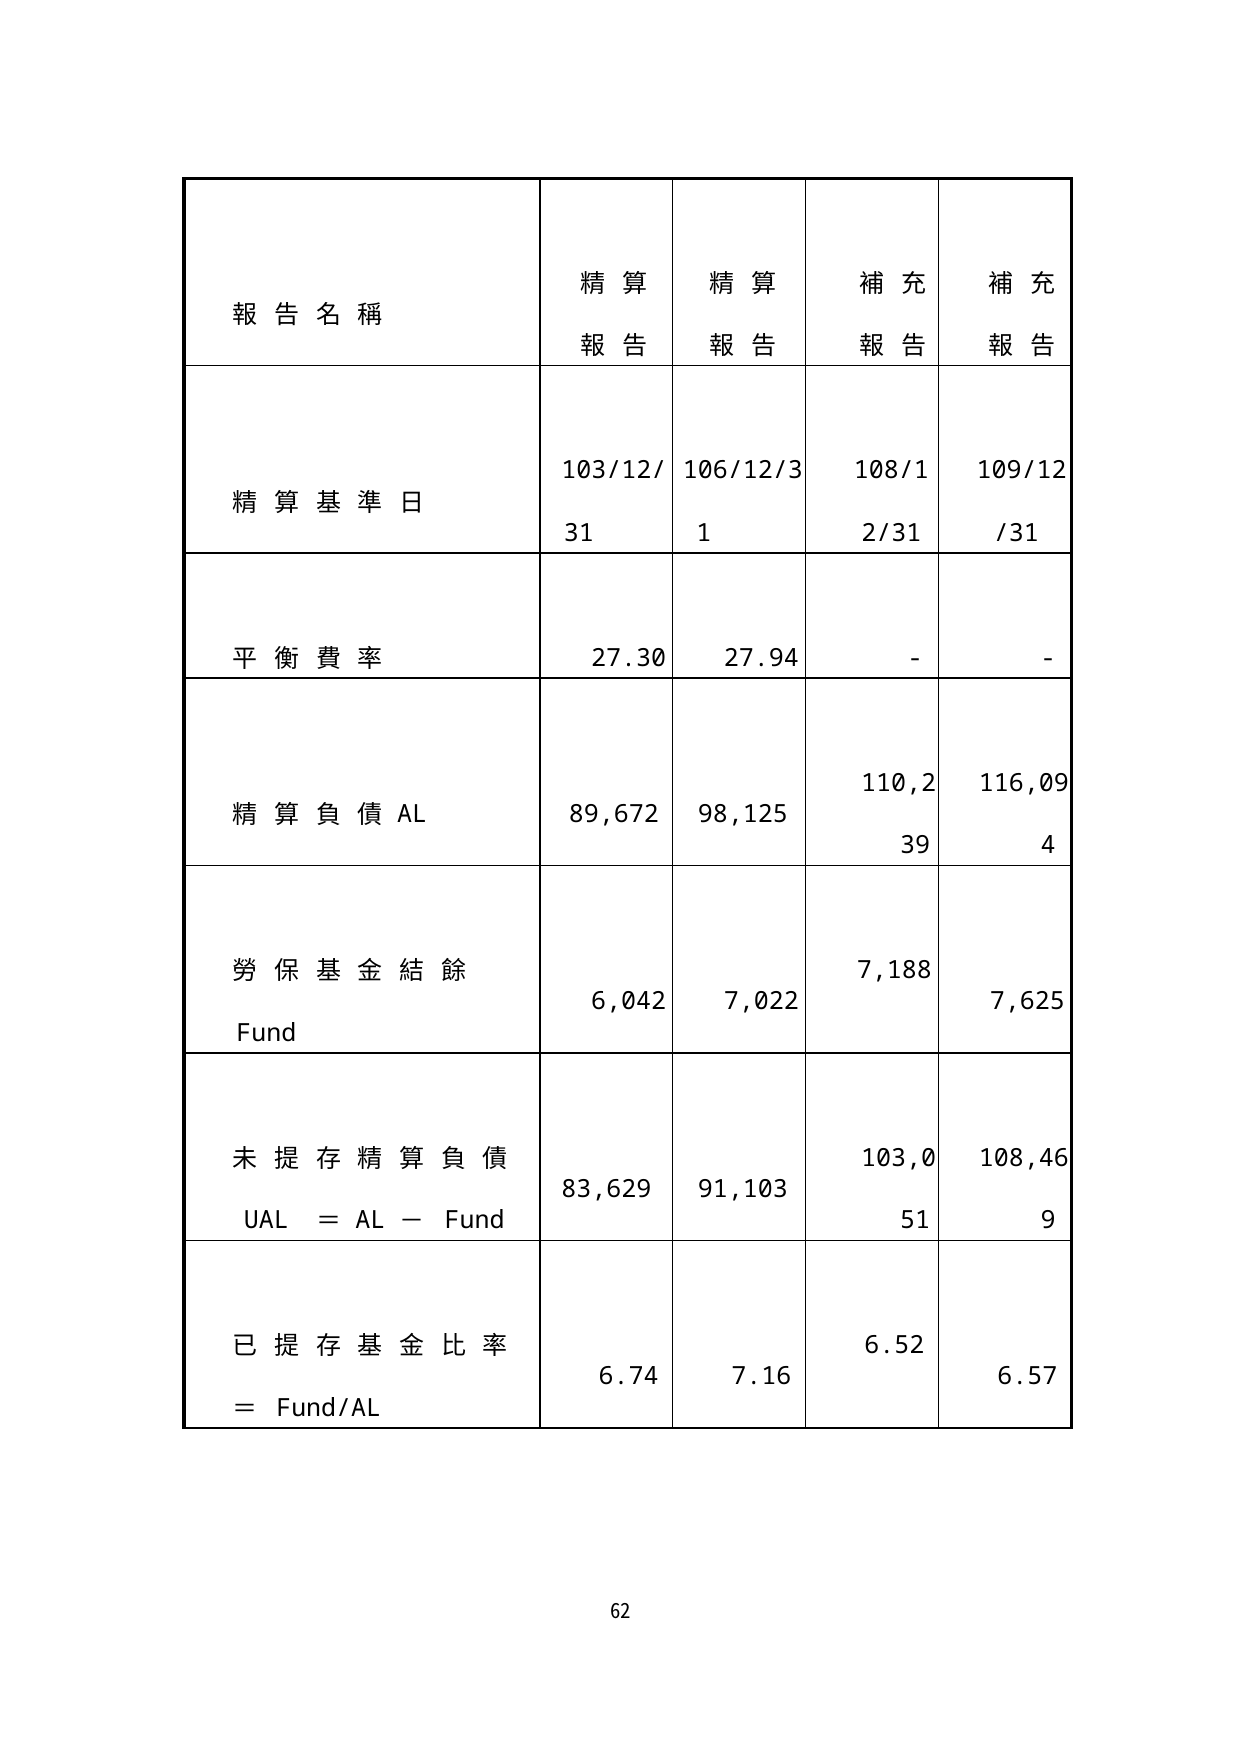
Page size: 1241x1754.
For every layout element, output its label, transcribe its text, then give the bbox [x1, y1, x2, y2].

table_cell 7,625 [939, 866, 1070, 1052]
table_cell 6.74 [541, 1241, 672, 1427]
table_cell 109/12/31 [939, 366, 1070, 552]
table_cell 7,188 [806, 866, 938, 1052]
table_cell 6,042 [541, 866, 672, 1052]
table_header 精算報告 [673, 180, 805, 365]
table_cell 27.30 [541, 554, 672, 677]
table_cell 精算負債AL [186, 679, 539, 865]
table_cell 103/12/31 [541, 366, 672, 552]
table_cell 已提存基金比率＝Fund/AL [186, 1241, 539, 1427]
table_cell 7.16 [673, 1241, 805, 1427]
table_cell 83,629 [541, 1054, 672, 1240]
table_cell 未提存精算負債 UAL＝AL－Fund [186, 1054, 539, 1240]
table_header 補充報告 [806, 180, 938, 365]
table_cell - [939, 554, 1070, 677]
table_cell 6.52 [806, 1241, 938, 1427]
table_cell 勞保基金結餘 Fund [186, 866, 539, 1052]
table_header 補充報告 [939, 180, 1070, 365]
table_cell 89,672 [541, 679, 672, 865]
table_cell 116,094 [939, 679, 1070, 865]
table_cell 平衡費率 [186, 554, 539, 677]
table_cell 7,022 [673, 866, 805, 1052]
table_cell 91,103 [673, 1054, 805, 1240]
table_cell 108/12/31 [806, 366, 938, 552]
table_cell 27.94 [673, 554, 805, 677]
table_cell - [806, 554, 938, 677]
table_cell 106/12/31 [673, 366, 805, 552]
table_cell 98,125 [673, 679, 805, 865]
table_cell 6.57 [939, 1241, 1070, 1427]
table_cell 精算基準日 [186, 366, 539, 552]
table_cell 110,239 [806, 679, 938, 865]
table_cell 108,469 [939, 1054, 1070, 1240]
table_header 精算報告 [541, 180, 672, 365]
table_header 報告名稱 [186, 180, 539, 365]
table_cell 103,051 [806, 1054, 938, 1240]
